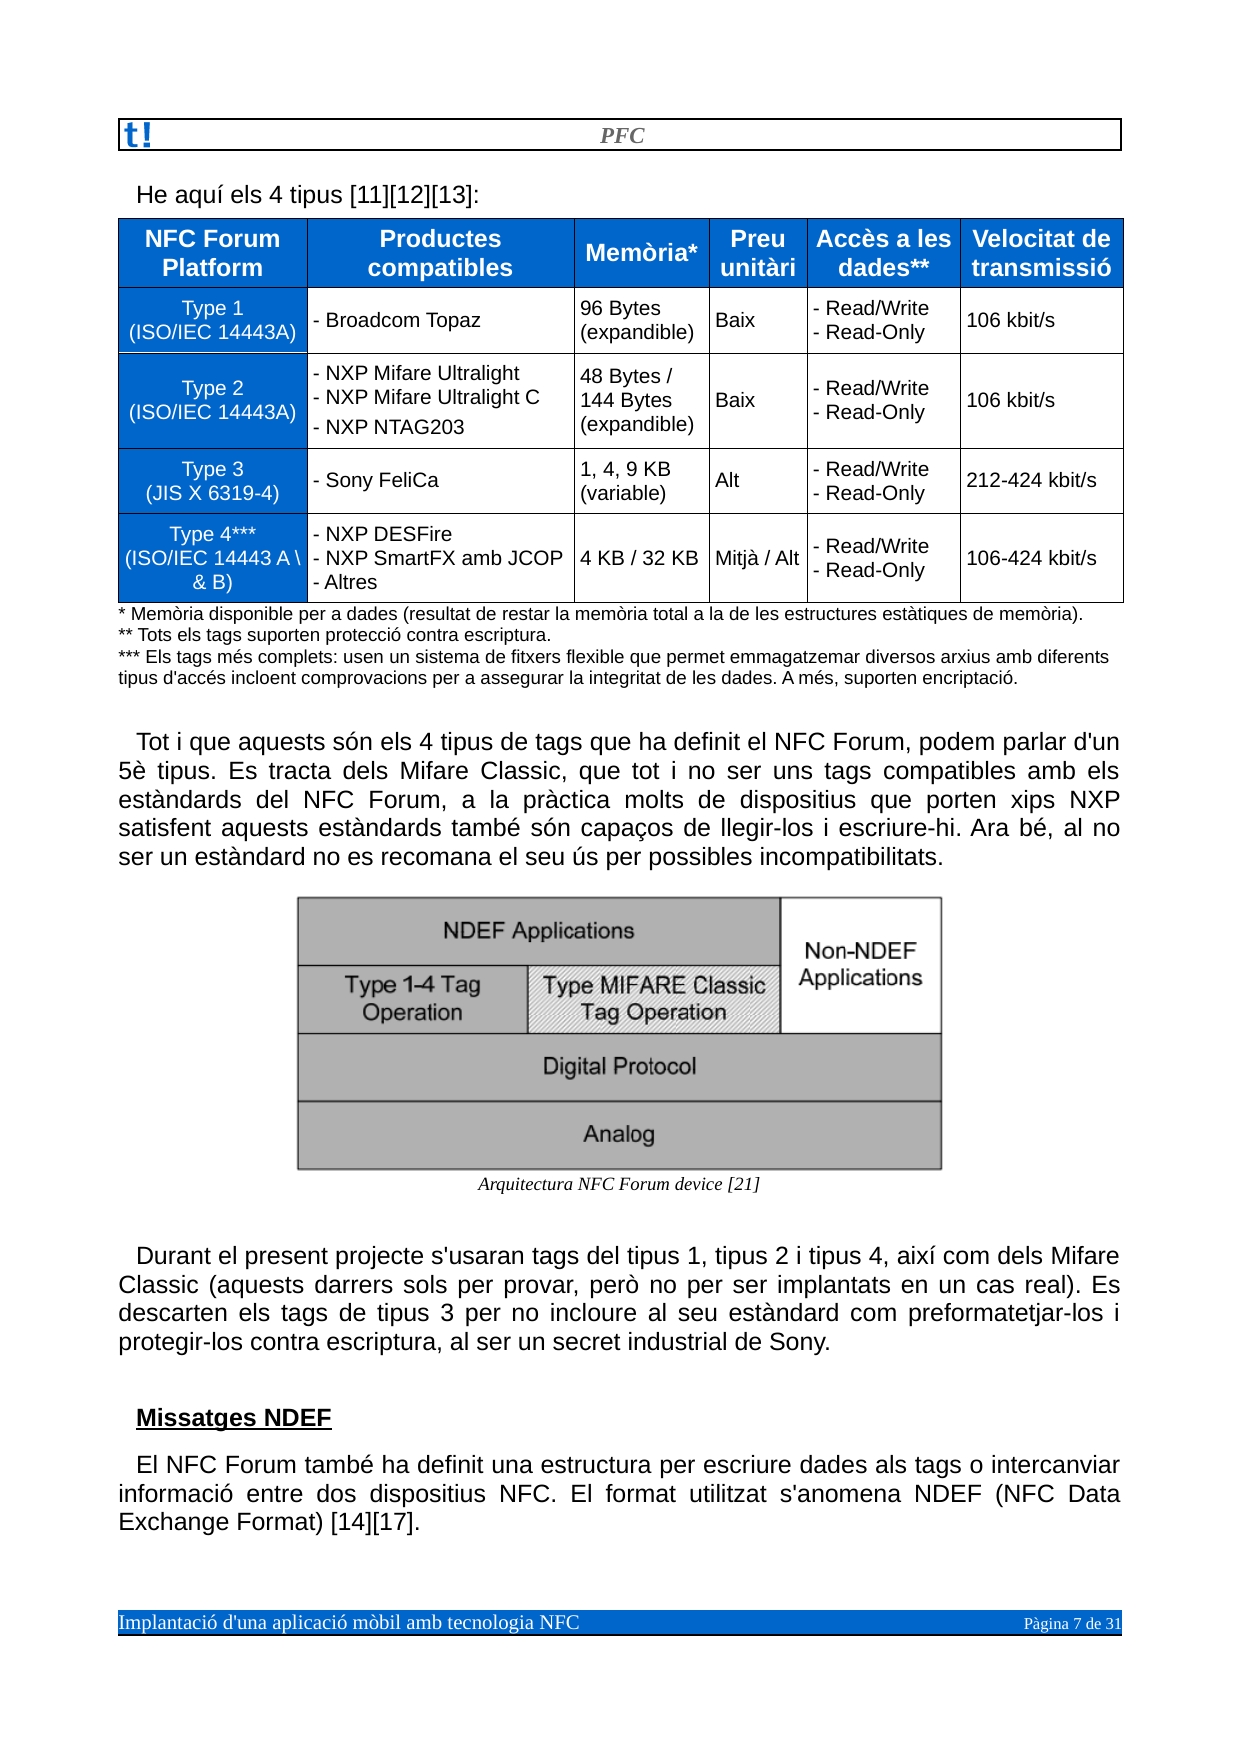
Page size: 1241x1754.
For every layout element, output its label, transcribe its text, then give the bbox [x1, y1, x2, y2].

table_cell - NXP DESFire - NXP SmartFX amb JCOP - Altres [308, 514, 574, 602]
text ** Tots els tags suporten protecció contra escriptura. [118, 624, 1122, 645]
text *** Els tags més complets: usen un sistema de fitxers flexible que permet emmagatzemar diversos arxius amb diferents tipus d'accés incloent comprovacions per a assegurar la integritat de les dades. A més, suporten encriptació. [118, 645, 1122, 688]
table_header Productes compatibles [308, 219, 574, 287]
table_cell Baix [710, 288, 807, 352]
table_cell - Sony FeliCa [308, 449, 574, 513]
table_cell 212-424 kbit/s [961, 449, 1123, 513]
table_cell Alt [710, 449, 807, 513]
table_cell 106-424 kbit/s [961, 514, 1123, 602]
table_header NFC Forum Platform [119, 219, 307, 287]
table_header Accès a les dades** [808, 219, 960, 287]
text El NFC Forum també ha definit una estructura per escriure dades als tags o intercanviar informació entre dos dispositius NFC. El format utilitzat s'anomena NDEF (NFC Data Exchange Format) [14][17]. [118, 1450, 1122, 1536]
table_cell Baix [710, 354, 807, 448]
table_cell Type 3 (JIS X 6319-4) [119, 449, 307, 513]
table_cell Type 2 (ISO/IEC 14443A) [119, 354, 307, 448]
table_cell - NXP Mifare Ultralight - NXP Mifare Ultralight C - NXP NTAG203 [308, 354, 574, 448]
picture [294, 892, 946, 1173]
text Durant el present projecte s'usaran tags del tipus 1, tipus 2 i tipus 4, així com dels Mifare Classic (aquests darrers sols per provar, però no per ser implantats en un cas real). Es descarten els tags de tipus 3 per no incloure al seu estàndard com preformatetjar-los i protegir-los contra escriptura, al ser un secret industrial de Sony. [118, 1241, 1122, 1356]
table_cell - Read/Write - Read-Only [808, 514, 960, 602]
table_header Velocitat de transmissió [961, 219, 1123, 287]
table_cell 1, 4, 9 KB (variable) [575, 449, 709, 513]
table_cell Type 4*** (ISO/IEC 14443 A \& B) [119, 514, 307, 602]
text He aquí els 4 tipus [11][12][13]: [118, 181, 1122, 209]
picture [123, 121, 151, 148]
text Tot i que aquests són els 4 tipus de tags que ha definit el NFC Forum, podem parlar d'un 5è tipus. Es tracta dels Mifare Classic, que tot i no ser uns tags compatibles amb els estàndards del NFC Forum, a la pràctica molts de dispositius que porten xips NXP satisfent aquests estàndards també són capaços de llegir-los i escriure-hi. Ara bé, al no ser un estàndard no es recomana el seu ús per possibles incompatibilitats. [118, 727, 1122, 871]
text Missatges NDEF [118, 1403, 1122, 1432]
table_cell 4 KB / 32 KB [575, 514, 709, 602]
text * Memòria disponible per a dades (resultat de restar la memòria total a la de les estructures estàtiques de memòria). [118, 603, 1122, 624]
table_cell - Broadcom Topaz [308, 288, 574, 352]
table_cell - Read/Write - Read-Only [808, 449, 960, 513]
text Arquitectura NFC Forum device [21] [294, 1173, 946, 1194]
table_cell - Read/Write - Read-Only [808, 288, 960, 352]
table_cell 106 kbit/s [961, 354, 1123, 448]
table_cell 48 Bytes / 144 Bytes (expandible) [575, 354, 709, 448]
table_header Preu unitàri [710, 219, 807, 287]
table_cell Mitjà / Alt [710, 514, 807, 602]
table_cell - Read/Write - Read-Only [808, 354, 960, 448]
table_cell 106 kbit/s [961, 288, 1123, 352]
table_cell Type 1 (ISO/IEC 14443A) [119, 288, 307, 352]
table_header Memòria* [575, 219, 709, 287]
table_cell 96 Bytes (expandible) [575, 288, 709, 352]
